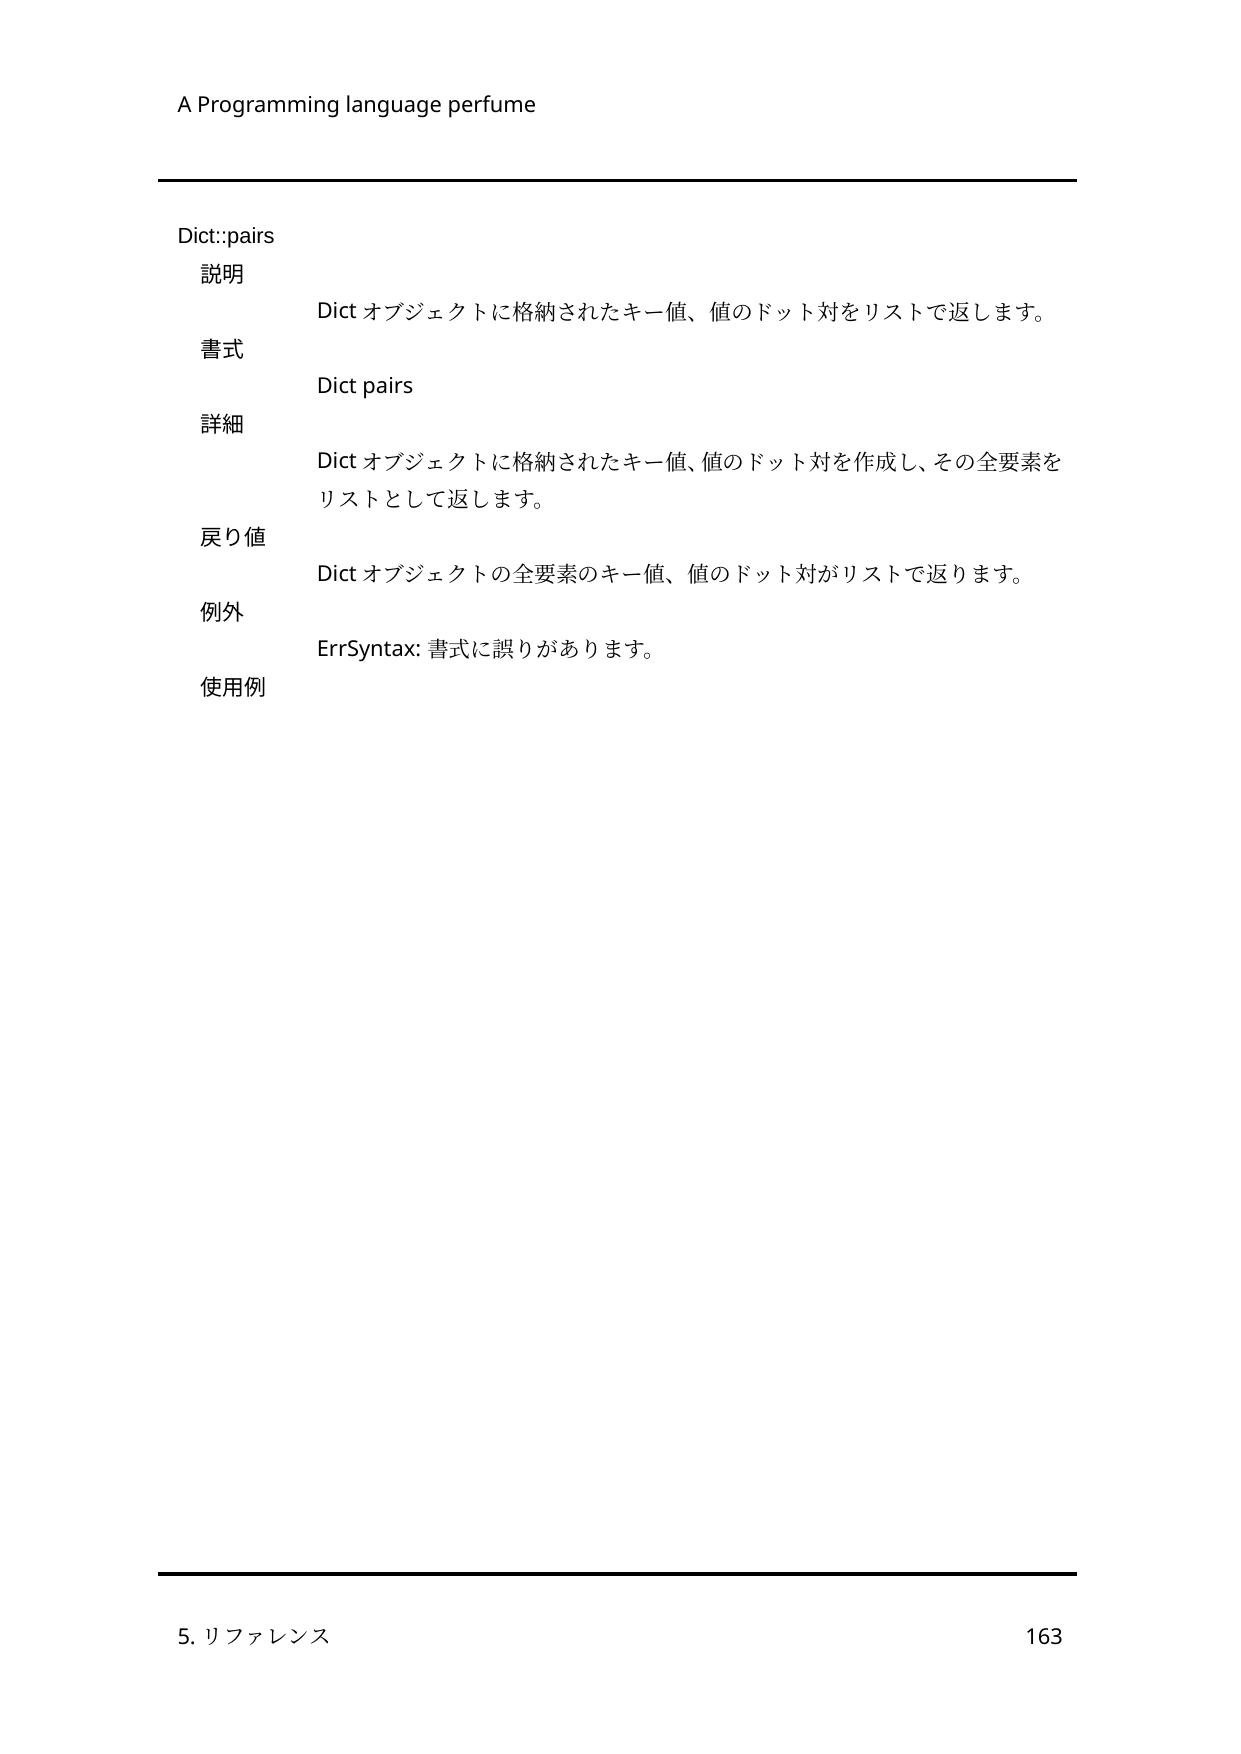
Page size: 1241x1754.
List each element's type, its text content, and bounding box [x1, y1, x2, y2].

table_cell Dictオブジェクトの全要素のキー値、値のドット対がリストで返ります。 [317, 517, 1063, 592]
table_header 説明 [200, 254, 317, 329]
table_cell Dictオブジェクトに格納されたキー値、値のドット対を作成し、その全要素をリストとして返します。 [317, 404, 1063, 517]
table_cell ErrSyntax: 書式に誤りがあります。 [317, 592, 1063, 667]
table_cell 例外 [200, 592, 317, 667]
table_cell 書式 [200, 329, 317, 404]
table_header Dictオブジェクトに格納されたキー値、値のドット対をリストで返します。 [317, 254, 1063, 329]
table_cell [317, 667, 1063, 742]
subtitle Dict::pairs [177, 217, 1063, 254]
table_cell Dict pairs [317, 329, 1063, 404]
table_cell 戻り値 [200, 517, 317, 592]
table_cell 詳細 [200, 404, 317, 517]
table_cell 使用例 [200, 667, 317, 742]
